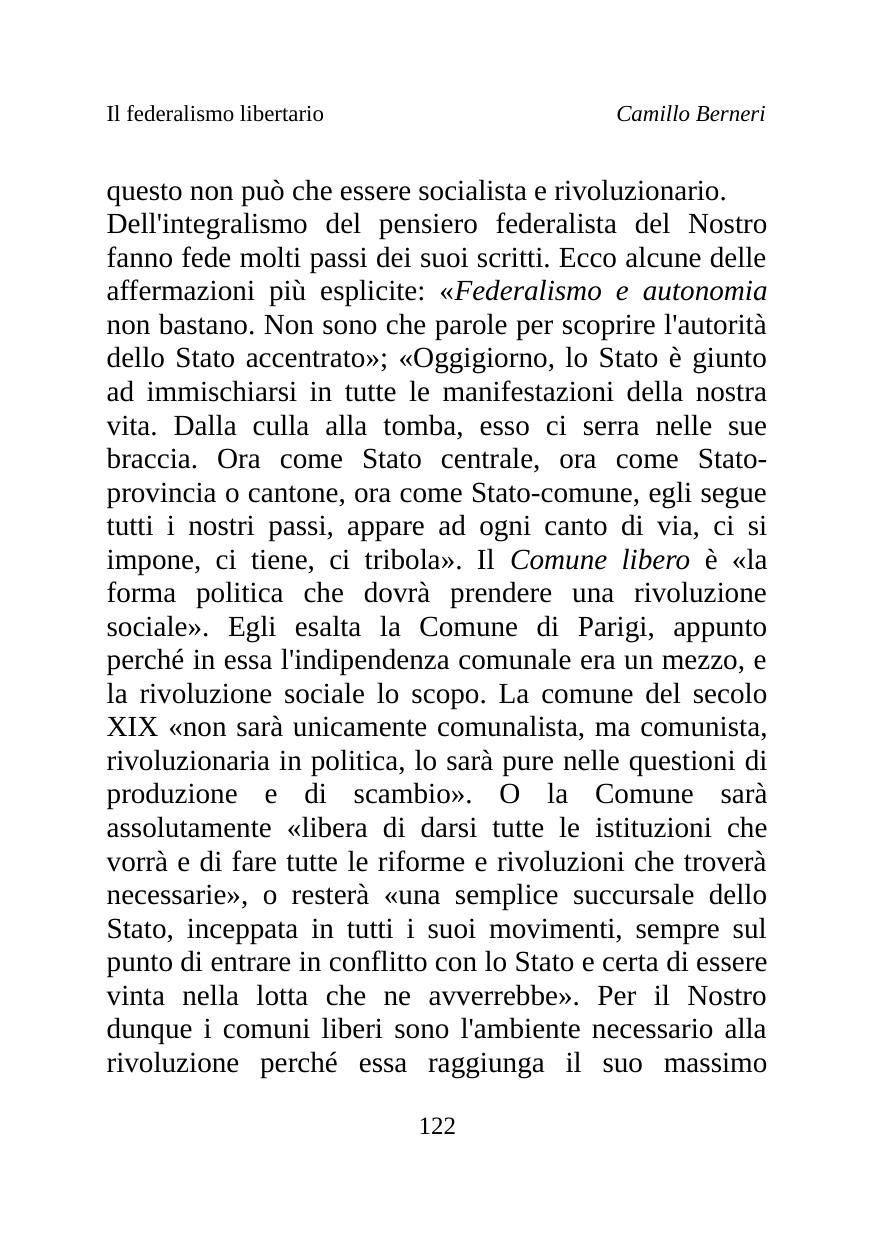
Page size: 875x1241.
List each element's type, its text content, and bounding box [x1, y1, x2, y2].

text questo non può che essere socialista e rivoluzionario. [106, 173, 768, 206]
text Dell'integralismo del pensiero federalista del Nostro fanno fede molti passi dei suoi scritti. Ecco alcune delle affermazioni più esplicite: «Federalismo e autonomia non bastano. Non sono che parole per scoprire l'autorità dello Stato accentrato»; «Oggigiorno, lo Stato è giunto ad immischiarsi in tutte le manifestazioni della nostra vita. Dalla culla alla tomba, esso ci serra nelle sue braccia. Ora come Stato centrale, ora come Stato-provincia o cantone, ora come Stato-comune, egli segue tutti i nostri passi, appare ad ogni canto di via, ci si impone, ci tiene, ci tribola». Il Comune libero è «la forma politica che dovrà prendere una rivoluzione sociale». Egli esalta la Comune di Parigi, appunto perché in essa l'indipendenza comunale era un mezzo, e la rivoluzione sociale lo scopo. La comune del secolo XIX «non sarà unicamente comunalista, ma comunista, rivoluzionaria in politica, lo sarà pure nelle questioni di produzione e di scambio». O la Comune sarà assolutamente «libera di darsi tutte le istituzioni che vorrà e di fare tutte le riforme e rivoluzioni che troverà necessarie», o resterà «una semplice succursale dello Stato, inceppata in tutti i suoi movimenti, sempre sul punto di entrare in conflitto con lo Stato e certa di essere vinta nella lotta che ne avverrebbe». Per il Nostro dunque i comuni liberi sono l'ambiente necessario alla rivoluzione perché essa raggiunga il suo massimo [106, 206, 768, 1078]
